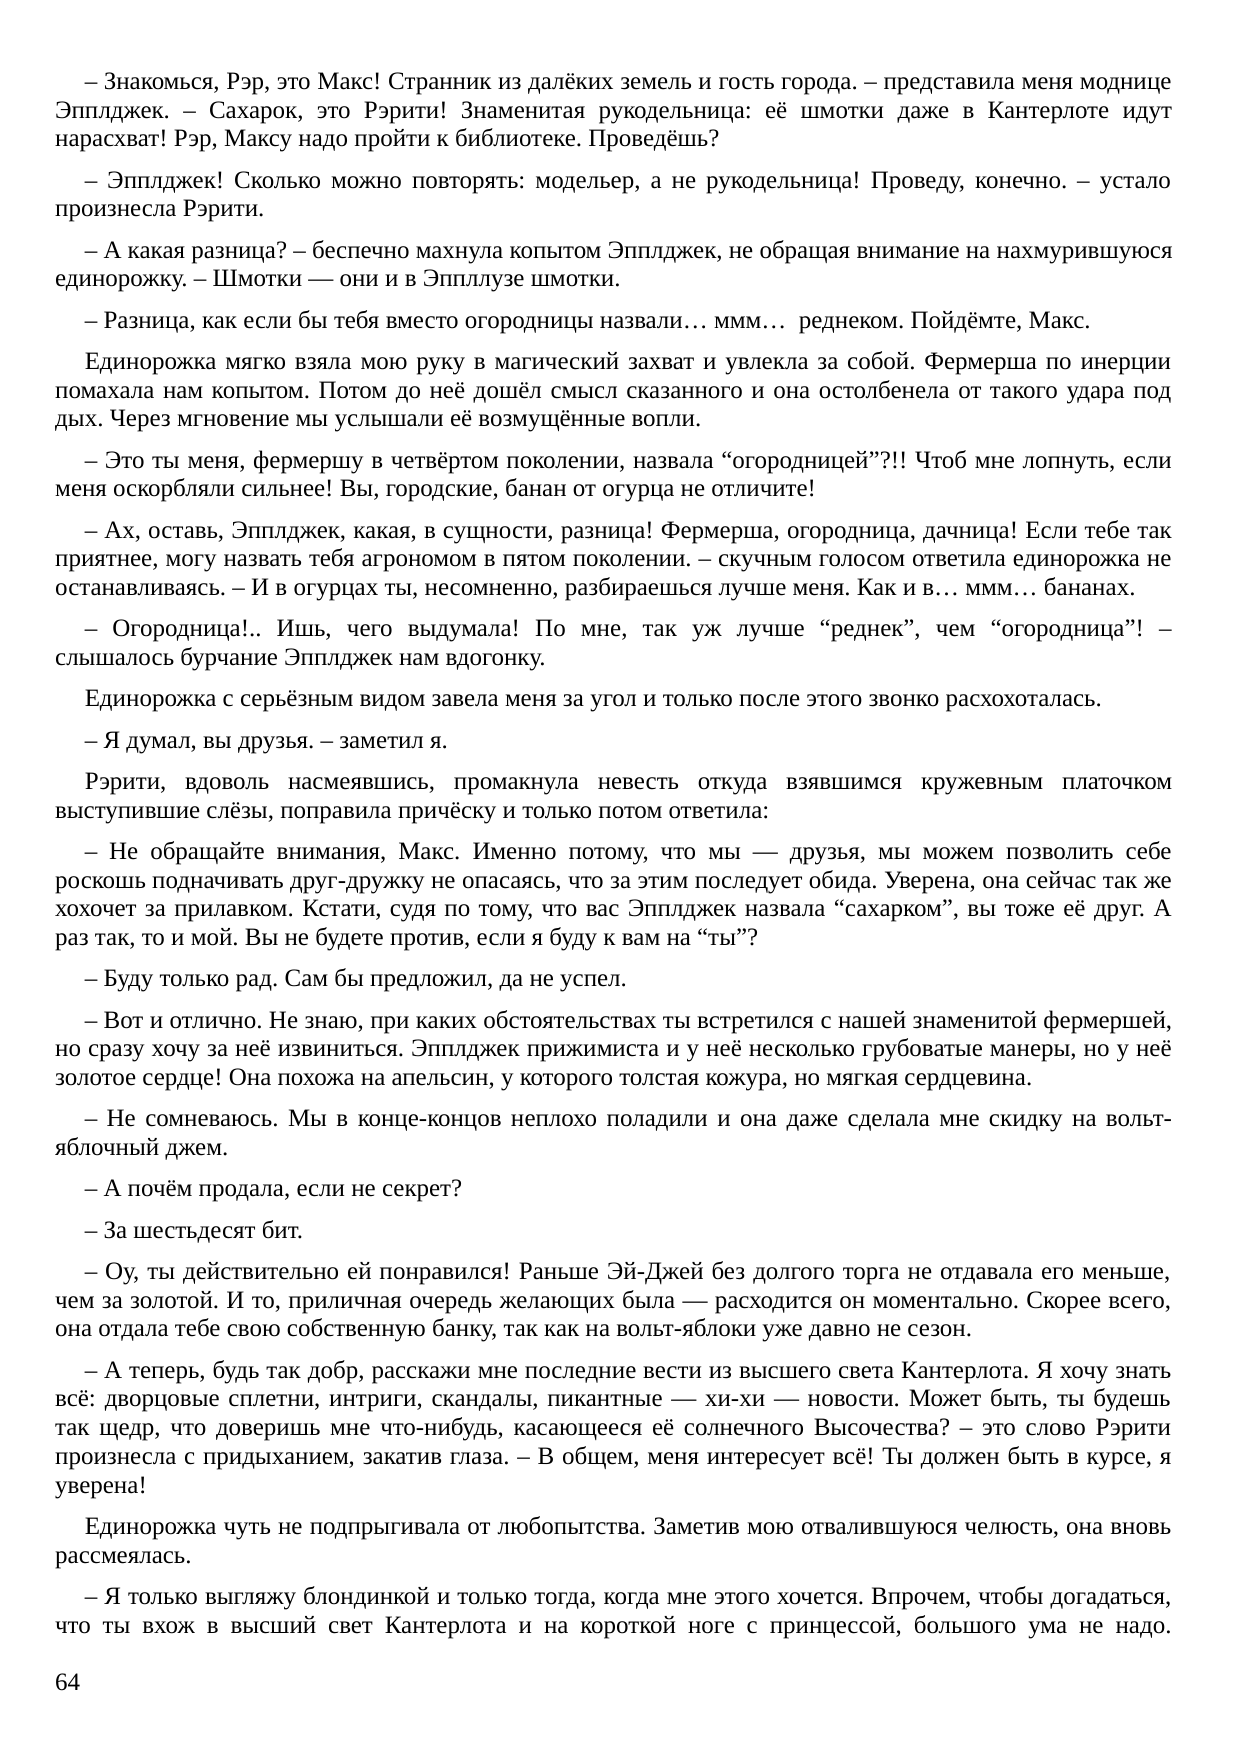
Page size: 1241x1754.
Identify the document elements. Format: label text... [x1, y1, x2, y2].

text – А какая разница? – беспечно махнула копытом Эпплджек, не обращая внимание на нахмурившуюся единорожку. – Шмотки — они и в Эппллузе шмотки. [55, 235, 1173, 292]
text – Буду только рад. Сам бы предложил, да не успел. [55, 963, 1173, 992]
text – Знакомься, Рэр, это Макс! Странник из далёких земель и гость города. – представила меня моднице Эпплджек. – Сахарок, это Рэрити! Знаменитая рукодельница: её шмотки даже в Кантерлоте идут нарасхват! Рэр, Максу надо пройти к библиотеке. Проведёшь? [55, 66, 1173, 152]
text – А теперь, будь так добр, расскажи мне последние вести из высшего света Кантерлота. Я хочу знать всё: дворцовые сплетни, интриги, скандалы, пикантные — хи-хи — новости. Может быть, ты будешь так щедр, что доверишь мне что-нибудь, касающееся её солнечного Высочества? – это слово Рэрити произнесла с придыханием, закатив глаза. – В общем, меня интересует всё! Ты должен быть в курсе, я уверена! [55, 1355, 1173, 1498]
text – Не обращайте внимания, Макс. Именно потому, что мы — друзья, мы можем позволить себе роскошь подначивать друг-дружку не опасаясь, что за этим последует обида. Уверена, она сейчас так же хохочет за прилавком. Кстати, судя по тому, что вас Эпплджек назвала “сахарком”, вы тоже её друг. А раз так, то и мой. Вы не будете против, если я буду к вам на “ты”? [55, 836, 1173, 951]
text – Вот и отлично. Не знаю, при каких обстоятельствах ты встретился с нашей знаменитой фермершей, но сразу хочу за неё извиниться. Эпплджек прижимиста и у неё несколько грубоватые манеры, но у неё золотое сердце! Она похожа на апельсин, у которого толстая кожура, но мягкая сердцевина. [55, 1005, 1173, 1091]
text – А почём продала, если не секрет? [55, 1173, 1173, 1202]
text – Огородница!.. Ишь, чего выдумала! По мне, так уж лучше “реднек”, чем “огородница”! – слышалось бурчание Эпплджек нам вдогонку. [55, 613, 1173, 671]
text – Это ты меня, фермершу в четвёртом поколении, назвала “огородницей”?!! Чтоб мне лопнуть, если меня оскорбляли сильнее! Вы, городские, банан от огурца не отличите! [55, 445, 1173, 502]
text – Ах, оставь, Эпплджек, какая, в сущности, разница! Фермерша, огородница, дачница! Если тебе так приятнее, могу назвать тебя агрономом в пятом поколении. – скучным голосом ответила единорожка не останавливаясь. – И в огурцах ты, несомненно, разбираешься лучше меня. Как и в… ммм… бананах. [55, 515, 1173, 601]
text Рэрити, вдоволь насмеявшись, промакнула невесть откуда взявшимся кружевным платочком выступившие слёзы, поправила причёску и только потом ответила: [55, 766, 1173, 823]
text – Не сомневаюсь. Мы в конце-концов неплохо поладили и она даже сделала мне скидку на вольт-яблочный джем. [55, 1103, 1173, 1161]
text – Я только выгляжу блондинкой и только тогда, когда мне этого хочется. Впрочем, чтобы догадаться, что ты вхож в высший свет Кантерлота и на короткой ноге с принцессой, большого ума не надо. [55, 1581, 1173, 1638]
text – Эпплджек! Сколько можно повторять: модельер, а не рукодельница! Проведу, конечно. – устало произнесла Рэрити. [55, 165, 1173, 222]
text – Разница, как если бы тебя вместо огородницы назвали… ммм… реднеком. Пойдёмте, Макс. [55, 305, 1173, 333]
text – Я думал, вы друзья. – заметил я. [55, 725, 1173, 753]
text – За шестьдесят бит. [55, 1215, 1173, 1243]
text Единорожка мягко взяла мою руку в магический захват и увлекла за собой. Фермерша по инерции помахала нам копытом. Потом до неё дошёл смысл сказанного и она остолбенела от такого удара под дых. Через мгновение мы услышали её возмущённые вопли. [55, 346, 1173, 432]
text Единорожка с серьёзным видом завела меня за угол и только после этого звонко расхохоталась. [55, 683, 1173, 712]
text – Оу, ты действительно ей понравился! Раньше Эй-Джей без долгого торга не отдавала его меньше, чем за золотой. И то, приличная очередь желающих была — расходится он моментально. Скорее всего, она отдала тебе свою собственную банку, так как на вольт-яблоки уже давно не сезон. [55, 1256, 1173, 1342]
text Единорожка чуть не подпрыгивала от любопытства. Заметив мою отвалившуюся челюсть, она вновь рассмеялась. [55, 1511, 1173, 1568]
